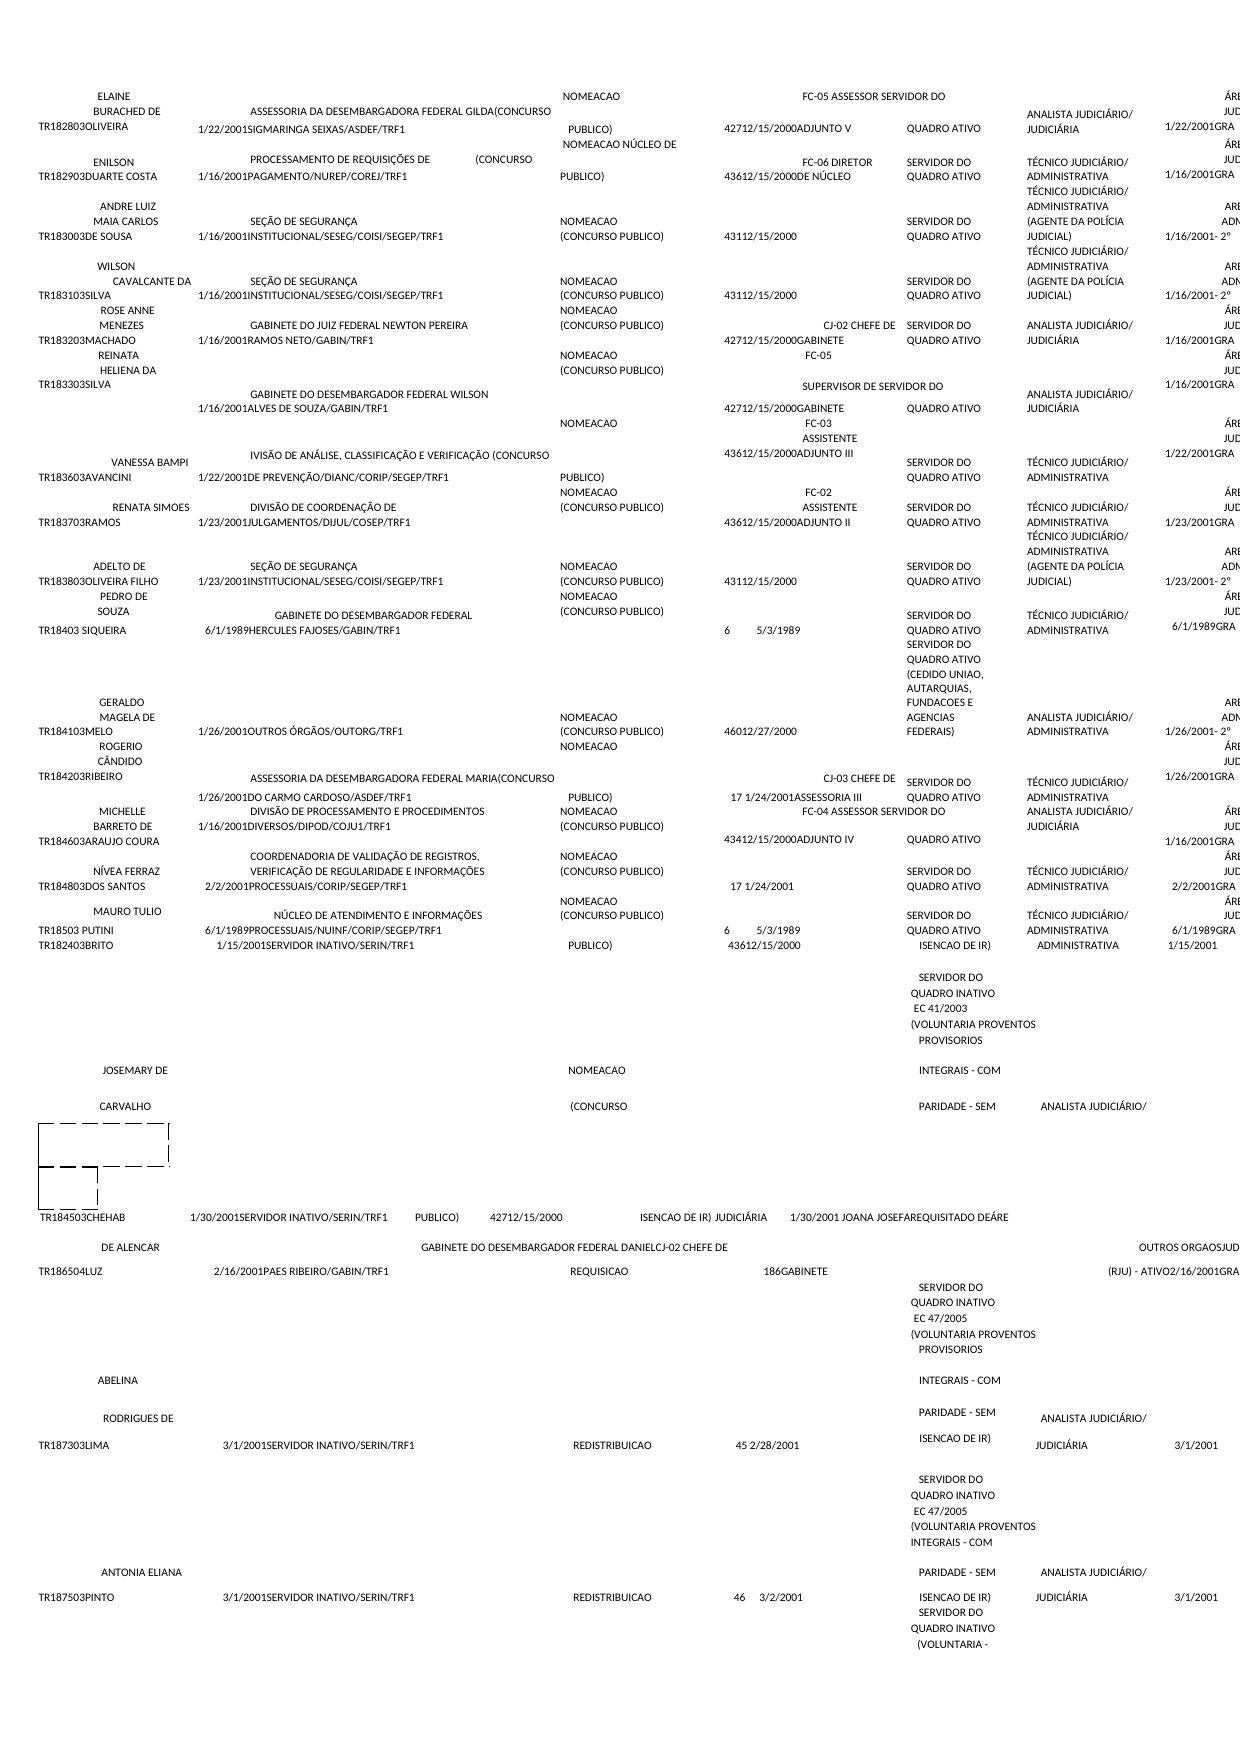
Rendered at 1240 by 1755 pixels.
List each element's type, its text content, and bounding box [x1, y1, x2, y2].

table_cell 17 1/24/2001 [724, 849, 907, 894]
text TR187503PINTO 3/1/2001SERVIDOR INATIVO/SERIN/TRF1 REDISTRIBUICAO 46 3/2/2001 ISENCAO DE IR) JUDICIÁRIA 3/1/2001 [38, 1590, 1239, 1604]
table_cell NOMEACAO [560, 417, 724, 448]
table_cell NÍVEA FERRAZ TR184803DOS SANTOS [38, 849, 198, 894]
table_cell ENILSON TR182903DUARTE COSTA [38, 138, 198, 184]
table_header ANALISTA JUDICIÁRIO/ JUDICIÁRIA [1027, 805, 1165, 849]
table_cell CJ-03 CHEFE DE 17 1/24/2001ASSESSORIA III [724, 740, 907, 804]
text TR182403BRITO 1/15/2001SERVIDOR INATIVO/SERIN/TRF1 PUBLICO) 43612/15/2000 ISENCAO DE IR) ADMINISTRATIVA 1/15/2001 [38, 938, 1239, 952]
text QUADRO INATIVO [911, 1488, 1239, 1502]
table_cell [198, 740, 560, 771]
table_cell GERALDO MAGELA DE TR184103MELO [38, 638, 198, 739]
table_header ÁRE JUD 1/16/2001GRA [1165, 805, 1240, 849]
table_cell SERVIDOR DO QUADRO ATIVO [907, 417, 1027, 485]
table_cell TÉCNICO JUDICIÁRIO/ ADMINISTRATIVA (AGENTE DA POLÍCIA JUDICIAL) [1027, 244, 1165, 303]
table_cell 1/16/2001PAGAMENTO/NUREP/COREJ/TRF1 [198, 170, 560, 184]
table_cell 1/22/2001DE PREVENÇÃO/DIANC/CORIP/SEGEP/TRF1 [198, 470, 560, 485]
table_cell ÁRE JUD 1/22/2001GRA [1165, 417, 1240, 485]
table_cell QUADRO ATIVO [907, 121, 1027, 137]
table_cell ARE ADM 1/26/2001- 2º [1165, 638, 1240, 739]
table_cell FC-02 ASSISTENTE 43612/15/2000ADJUNTO II [724, 485, 907, 530]
text CARVALHO (CONCURSO PARIDADE - SEM ANALISTA JUDICIÁRIO/ [38, 1088, 1239, 1116]
table_cell REINATA HELIENA DA TR183303SILVA [38, 348, 198, 417]
table_cell NÚCLEO DE ATENDIMENTO E INFORMAÇÕES 6/1/1989PROCESSUAIS/NUINF/CORIP/SEGEP/TRF1 [198, 894, 560, 938]
table_cell 43412/15/2000ADJUNTO IV [724, 833, 907, 849]
text SERVIDOR DO [748, 1280, 1154, 1294]
table_cell PUBLICO) [560, 470, 724, 485]
table_cell 43112/15/2000 [724, 185, 907, 244]
table_cell SERVIDOR DO QUADRO ATIVO (CEDIDO UNIAO, AUTARQUIAS, FUNDACOES E AGENCIAS FEDERAIS) [907, 638, 1027, 739]
table_header MICHELLE BARRETO DE TR184603ARAUJO COURA [38, 805, 198, 849]
table_cell ÁRE JUD 6/1/1989GRA [1165, 894, 1240, 938]
table_cell 6 5/3/1989 [724, 589, 907, 638]
text QUADRO INATIVO [911, 1621, 1239, 1635]
table_cell GABINETE DO DESEMBARGADOR FEDERAL 6/1/1989HERCULES FAJOSES/GABIN/TRF1 [198, 589, 560, 638]
table_cell NOMEACAO [560, 740, 724, 771]
table_cell PEDRO DE SOUZA TR18403 SIQUEIRA [38, 589, 198, 638]
table_cell FC-06 DIRETOR 43612/15/2000DE NÚCLEO [724, 138, 907, 184]
table_cell QUADRO ATIVO [907, 833, 1027, 849]
table_cell SERVIDOR DO QUADRO ATIVO [907, 894, 1027, 938]
table_cell NOMEACAO (CONCURSO PUBLICO) [560, 530, 724, 589]
table_cell SERVIDOR DO QUADRO ATIVO [907, 138, 1027, 184]
text (VOLUNTARIA PROVENTOS [911, 1519, 1239, 1533]
table_header DIVISÃO DE PROCESSAMENTO E PROCEDIMENTOS 1/16/2001DIVERSOS/DIPOD/COJU1/TRF1 [198, 805, 560, 849]
table_cell SERVIDOR DO QUADRO ATIVO [907, 589, 1027, 638]
table_cell NOMEACAO (CONCURSO PUBLICO) [560, 485, 724, 530]
table_cell NOMEACAO (CONCURSO PUBLICO) [560, 185, 724, 244]
text (VOLUNTARIA PROVENTOS [911, 1017, 1239, 1031]
text (VOLUNTARIA - [748, 1637, 1158, 1651]
table_cell ÁRE JUD 1/23/2001GRA [1165, 485, 1240, 530]
table_cell ANALISTA JUDICIÁRIO/ JUDICIÁRIA [1027, 348, 1165, 417]
table_cell ROGERIO CÂNDIDO TR184203RIBEIRO [38, 740, 198, 804]
table_cell NOMEACAO (CONCURSO PUBLICO) [560, 348, 724, 417]
table_cell TÉCNICO JUDICIÁRIO/ ADMINISTRATIVA [1027, 740, 1165, 804]
table_cell TÉCNICO JUDICIÁRIO/ ADMINISTRATIVA [1027, 849, 1165, 894]
text JOSEMARY DE NOMEACAO INTEGRAIS - COM [38, 1052, 1239, 1080]
table_cell ANALISTA JUDICIÁRIO/ ADMINISTRATIVA [1027, 638, 1165, 739]
table_cell NOMEACAO (CONCURSO PUBLICO) [560, 589, 724, 638]
table_header FC-04 ASSESSOR SERVIDOR DO [724, 805, 1027, 833]
table_cell NOMEACAO (CONCURSO PUBLICO) [560, 244, 724, 303]
text QUADRO INATIVO [911, 986, 1239, 1000]
table_cell 42712/15/2000ADJUNTO V [724, 121, 907, 137]
text TR184503CHEHAB 1/30/2001SERVIDOR INATIVO/SERIN/TRF1 PUBLICO) 42712/15/2000 ISENCAO DE IR) JUDICIÁRIA 1/30/2001 JOANA JOSEFAREQUISITADO DEÁRE [40, 1210, 1239, 1224]
table_cell ÁRE JUD 1/26/2001GRA [1165, 740, 1240, 804]
table_cell SEÇÃO DE SEGURANÇA 1/16/2001INSTITUCIONAL/SESEG/COISI/SEGEP/TRF1 [198, 244, 560, 303]
table_cell ÁRE JUD 1/22/2001GRA [1165, 89, 1240, 137]
table_cell ARE ADM 1/16/2001- 2º [1165, 244, 1240, 303]
table_cell ÁRE JUD 2/2/2001GRA [1165, 849, 1240, 894]
table_cell ELAINE BURACHED DE TR182803OLIVEIRA [38, 89, 198, 137]
table_cell SERVIDOR DO QUADRO ATIVO [907, 485, 1027, 530]
table_cell SERVIDOR DO QUADRO ATIVO [907, 530, 1027, 589]
text SERVIDOR DO [748, 1473, 1154, 1487]
table_cell ROSE ANNE MENEZES TR183203MACHADO [38, 304, 198, 348]
table_cell NOMEACAO (CONCURSO PUBLICO) [560, 894, 724, 938]
table_cell 42712/15/2000GABINETE [724, 402, 907, 417]
table_cell FC-05 [724, 348, 907, 379]
text TR186504LUZ 2/16/2001PAES RIBEIRO/GABIN/TRF1 REQUISICAO 186GABINETE (RJU) - ATIVO2/16/2001GRA [38, 1264, 1239, 1278]
table_cell QUADRO ATIVO [907, 402, 1027, 417]
table_cell SERVIDOR DO QUADRO ATIVO [907, 740, 1027, 804]
table_cell MAURO TULIO TR18503 PUTINI [38, 894, 198, 938]
text PROVISORIOS [748, 1343, 1154, 1357]
table_cell NOMEACAO NÚCLEO DE PROCESSAMENTO DE REQUISIÇÕES DE (CONCURSO [198, 138, 724, 170]
table_cell IVISÃO DE ANÁLISE, CLASSIFICAÇÃO E VERIFICAÇÃO (CONCURSO [198, 448, 724, 470]
table_cell SERVIDOR DO QUADRO ATIVO [907, 244, 1027, 303]
table_cell ÁRE JUD 6/1/1989GRA [1165, 589, 1240, 638]
table_cell DIVISÃO DE COORDENAÇÃO DE 1/23/2001JULGAMENTOS/DIJUL/COSEP/TRF1 [198, 485, 560, 530]
table_cell GABINETE DO JUIZ FEDERAL NEWTON PEREIRA 1/16/2001RAMOS NETO/GABIN/TRF1 [198, 304, 560, 348]
table_cell 43112/15/2000 [724, 244, 907, 303]
table_cell ANALISTA JUDICIÁRIO/ JUDICIÁRIA [1027, 304, 1165, 348]
table_cell 6 5/3/1989 [724, 894, 907, 938]
table_cell SERVIDOR DO QUADRO ATIVO [907, 849, 1027, 894]
table_cell NOMEACAO (CONCURSO PUBLICO) [560, 638, 724, 739]
table_cell ANDRE LUIZ MAIA CARLOS TR183003DE SOUSA [38, 185, 198, 244]
text ABELINA INTEGRAIS - COM [38, 1362, 1239, 1390]
table_cell TÉCNICO JUDICIÁRIO/ ADMINISTRATIVA [1027, 894, 1165, 938]
table_cell NOMEACAO (CONCURSO PUBLICO) [560, 849, 724, 894]
table_cell CJ-02 CHEFE DE 42712/15/2000GABINETE [724, 304, 907, 348]
table_cell ASSESSORIA DA DESEMBARGADORA FEDERAL MARIA(CONCURSO 1/26/2001DO CARMO CARDOSO/ASDEF/TRF1 PUBLICO) [198, 771, 724, 804]
table_cell SERVIDOR DO QUADRO ATIVO [907, 185, 1027, 244]
table_cell NOMEACAO (CONCURSO PUBLICO) [560, 304, 724, 348]
table_cell ARE ADM 1/16/2001- 2º [1165, 185, 1240, 244]
text QUADRO INATIVO [911, 1296, 1239, 1310]
table_cell SEÇÃO DE SEGURANÇA 1/16/2001INSTITUCIONAL/SESEG/COISI/SEGEP/TRF1 [198, 185, 560, 244]
table_cell SEÇÃO DE SEGURANÇA 1/23/2001INSTITUCIONAL/SESEG/COISI/SEGEP/TRF1 [198, 530, 560, 589]
text EC 47/2005 [748, 1504, 1133, 1518]
text DE ALENCAR GABINETE DO DESEMBARGADOR FEDERAL DANIELCJ-02 CHEFE DE OUTROS ORGAOSJUD [38, 1229, 1239, 1257]
table_cell TÉCNICO JUDICIÁRIO/ ADMINISTRATIVA (AGENTE DA POLÍCIA JUDICIAL) [1027, 530, 1165, 589]
text (VOLUNTARIA PROVENTOS [911, 1327, 1239, 1341]
table_cell COORDENADORIA DE VALIDAÇÃO DE REGISTROS, VERIFICAÇÃO DE REGULARIDADE E INFORMAÇÕES 2/2/2001PROCESSUAIS/CORIP/SEGEP/TRF1 [198, 849, 560, 894]
table_cell PUBLICO) [560, 170, 724, 184]
table_cell TÉCNICO JUDICIÁRIO/ ADMINISTRATIVA [1027, 589, 1165, 638]
table_cell WILSON CAVALCANTE DA TR183103SILVA [38, 244, 198, 303]
table_cell ÁRE JUD 1/16/2001GRA [1165, 304, 1240, 348]
table_cell 46012/27/2000 [724, 638, 907, 739]
text ANTONIA ELIANA PARIDADE - SEM ANALISTA JUDICIÁRIO/ [38, 1554, 1239, 1582]
table_cell [198, 417, 560, 448]
table_cell TÉCNICO JUDICIÁRIO/ ADMINISTRATIVA [1027, 485, 1165, 530]
table_cell ARE ADM 1/23/2001- 2º [1165, 530, 1240, 589]
table_cell NOMEACAO ASSESSORIA DA DESEMBARGADORA FEDERAL GILDA(CONCURSO 1/22/2001SIGMARINGA SEIXAS/ASDEF/TRF1 PUBLICO) [198, 89, 724, 137]
text EC 47/2005 [748, 1312, 1133, 1326]
text INTEGRAIS - COM [911, 1535, 1239, 1549]
table_cell SERVIDOR DO QUADRO ATIVO [907, 304, 1027, 348]
table_cell TÉCNICO JUDICIÁRIO/ ADMINISTRATIVA [1027, 138, 1165, 184]
table_cell RENATA SIMOES TR183703RAMOS [38, 485, 198, 530]
table_cell ADELTO DE TR183803OLIVEIRA FILHO [38, 530, 198, 589]
table_header [39, 1123, 169, 1166]
text PROVISORIOS [748, 1033, 1154, 1047]
text SERVIDOR DO [748, 1606, 1154, 1620]
table_cell TÉCNICO JUDICIÁRIO/ ADMINISTRATIVA (AGENTE DA POLÍCIA JUDICIAL) [1027, 185, 1165, 244]
table_cell FC-03 ASSISTENTE 43612/15/2000ADJUNTO III [724, 417, 907, 485]
table_header NOMEACAO (CONCURSO PUBLICO) [560, 805, 724, 849]
text SERVIDOR DO [748, 971, 1154, 984]
table_cell GABINETE DO DESEMBARGADOR FEDERAL WILSON 1/16/2001ALVES DE SOUZA/GABIN/TRF1 [198, 348, 560, 417]
table_cell ÁRE JUD 1/16/2001GRA [1165, 348, 1240, 417]
table_cell ANALISTA JUDICIÁRIO/ JUDICIÁRIA [1027, 89, 1165, 137]
table_cell [907, 348, 1027, 379]
text EC 41/2003 [748, 1002, 1133, 1016]
table_cell 43112/15/2000 [724, 530, 907, 589]
text TR187303LIMA 3/1/2001SERVIDOR INATIVO/SERIN/TRF1 REDISTRIBUICAO 45 2/28/2001 ISENCAO DE IR) JUDICIÁRIA 3/1/2001 [38, 1432, 1239, 1453]
table_cell TÉCNICO JUDICIÁRIO/ ADMINISTRATIVA [1027, 417, 1165, 485]
text RODRIGUES DE PARIDADE - SEM ANALISTA JUDICIÁRIO/ [38, 1401, 1239, 1428]
table_cell 1/26/2001OUTROS ÓRGÃOS/OUTORG/TRF1 [198, 638, 560, 739]
table_cell VANESSA BAMPI TR183603AVANCINI [38, 417, 198, 485]
table_cell FC-05 ASSESSOR SERVIDOR DO [724, 89, 1027, 121]
table_cell ÁRE JUD 1/16/2001GRA [1165, 138, 1240, 184]
table_cell SUPERVISOR DE SERVIDOR DO [724, 380, 1027, 402]
table_header [39, 1167, 97, 1209]
